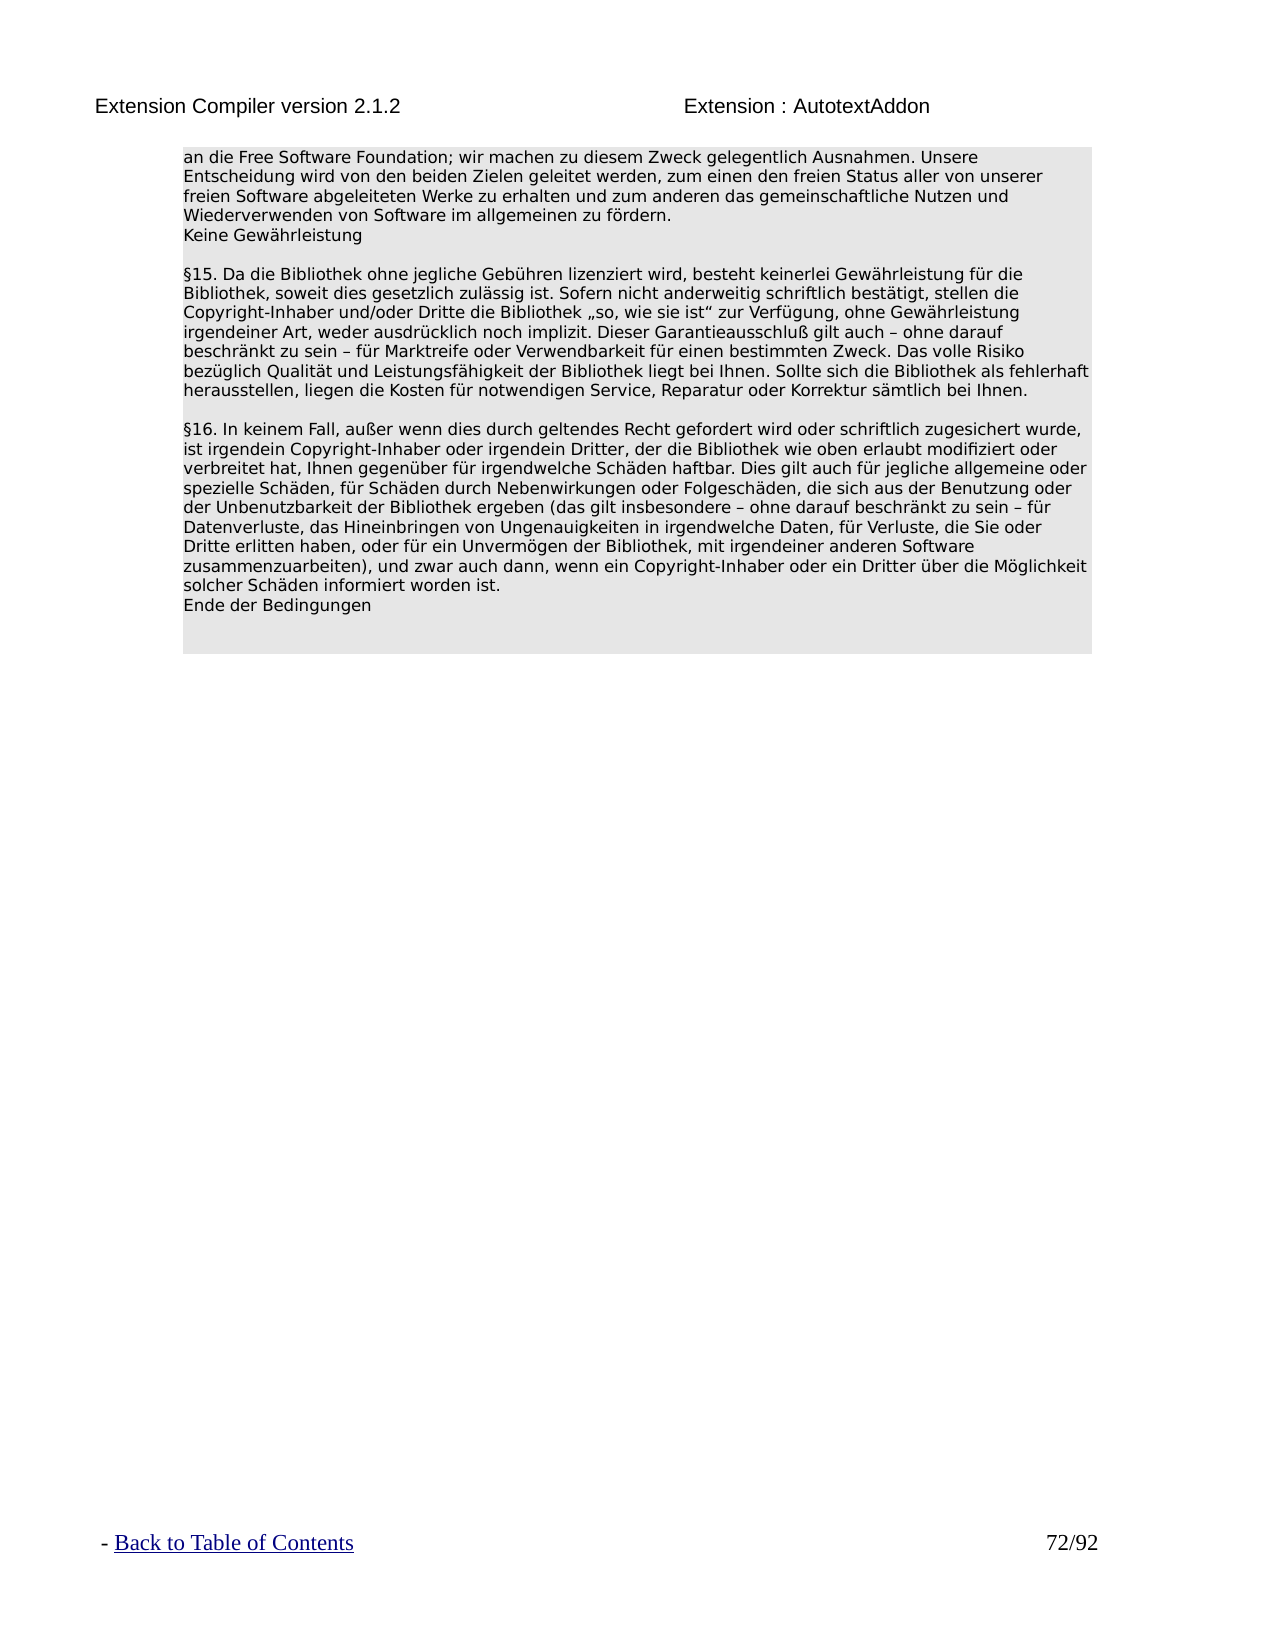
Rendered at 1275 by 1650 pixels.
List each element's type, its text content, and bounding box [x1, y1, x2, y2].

text an die Free Software Foundation; wir machen zu diesem Zweck gelegentlich Ausnahmen. Unsere Entscheidung wird von den beiden Zielen geleitet werden, zum einen den freien Status aller von unserer freien Software abgeleiteten Werke zu erhalten und zum anderen das gemeinschaftliche Nutzen und Wiederverwenden von Software im allgemeinen zu fördern. [183, 147, 1092, 225]
text §16. In keinem Fall, außer wenn dies durch geltendes Recht gefordert wird oder schriftlich zugesichert wurde, ist irgendein Copyright-Inhaber oder irgendein Dritter, der die Bibliothek wie oben erlaubt modifiziert oder verbreitet hat, Ihnen gegenüber für irgendwelche Schäden haftbar. Dies gilt auch für jegliche allgemeine oder spezielle Schäden, für Schäden durch Nebenwirkungen oder Folgeschäden, die sich aus der Benutzung oder der Unbenutzbarkeit der Bibliothek ergeben (das gilt insbesondere – ohne darauf beschränkt zu sein – für Datenverluste, das Hineinbringen von Ungenauigkeiten in irgendwelche Daten, für Verluste, die Sie oder Dritte erlitten haben, oder für ein Unvermögen der Bibliothek, mit irgendeiner anderen Software zusammenzuarbeiten), und zwar auch dann, wenn ein Copyright-Inhaber oder ein Dritter über die Möglichkeit solcher Schäden informiert worden ist. [183, 420, 1092, 596]
text §15. Da die Bibliothek ohne jegliche Gebühren lizenziert wird, besteht keinerlei Gewährleistung für die Bibliothek, soweit dies gesetzlich zulässig ist. Sofern nicht anderweitig schriftlich bestätigt, stellen die Copyright-Inhaber und/oder Dritte die Bibliothek „so, wie sie ist“ zur Verfügung, ohne Gewährleistung irgendeiner Art, weder ausdrücklich noch implizit. Dieser Garantieausschluß gilt auch – ohne darauf beschränkt zu sein – für Marktreife oder Verwendbarkeit für einen bestimmten Zweck. Das volle Risiko bezüglich Qualität und Leistungsfähigkeit der Bibliothek liegt bei Ihnen. Sollte sich die Bibliothek als fehlerhaft herausstellen, liegen die Kosten für notwendigen Service, Reparatur oder Korrektur sämtlich bei Ihnen. [183, 264, 1092, 401]
text Ende der Bedingungen [183, 596, 1092, 615]
text Keine Gewährleistung [183, 225, 1092, 245]
